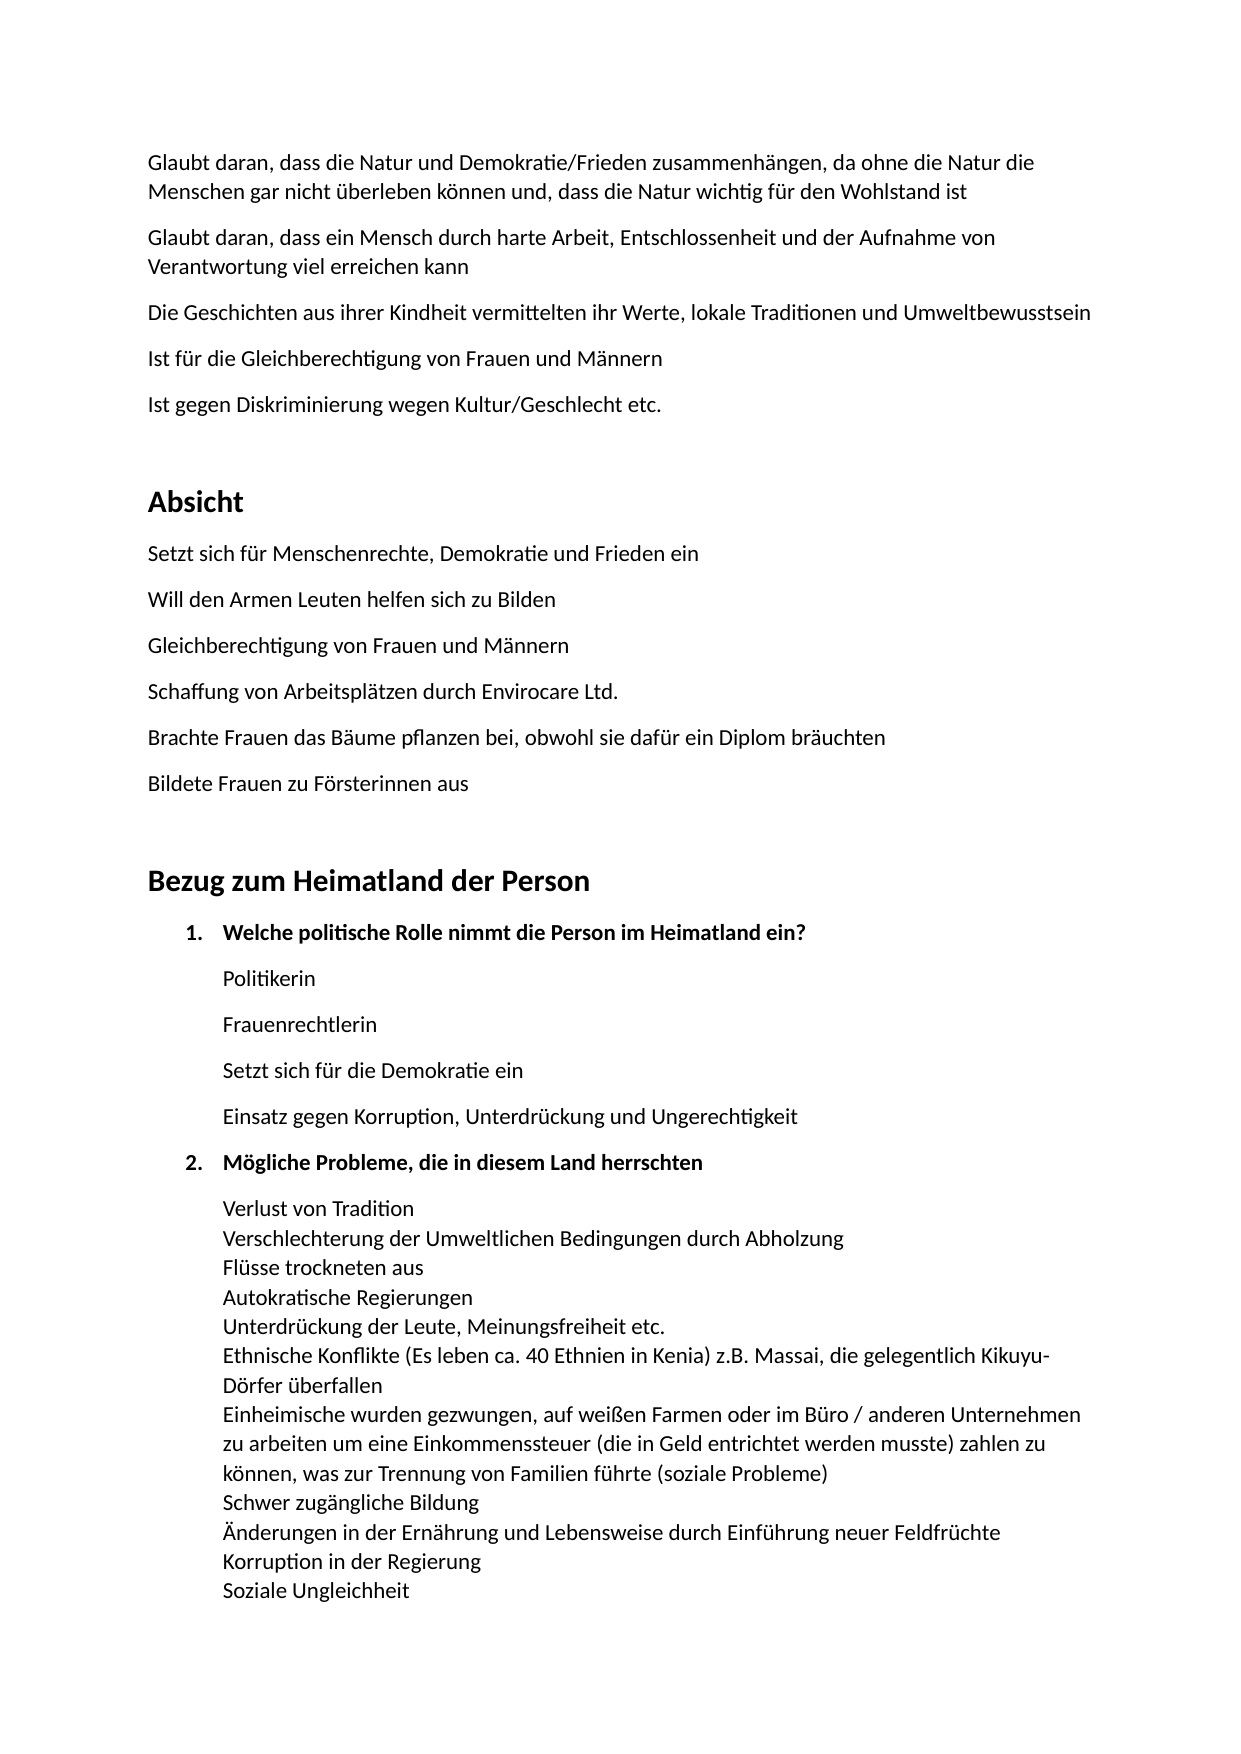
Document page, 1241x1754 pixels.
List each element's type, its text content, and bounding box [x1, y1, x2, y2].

text Schaffung von Arbeitsplätzen durch Envirocare Ltd. [148, 677, 1093, 705]
list Korruption in der Regierung [223, 1547, 1093, 1575]
list Änderungen in der Ernährung und Lebensweise durch Einführung neuer Feldfrüchte [223, 1518, 1093, 1546]
list Soziale Ungleichheit [223, 1576, 1093, 1604]
text Ist für die Gleichberechtigung von Frauen und Männern [148, 344, 1093, 372]
list Verlust von Tradition [223, 1194, 1093, 1222]
list Einheimische wurden gezwungen, auf weißen Farmen oder im Büro / anderen Unternehmen zu arbeiten um eine Einkommenssteuer (die in Geld entrichtet werden musste) zahlen zu können, was zur Trennung von Familien führte (soziale Probleme) [223, 1400, 1093, 1487]
list Flüsse trockneten aus [223, 1253, 1093, 1281]
text Setzt sich für die Demokratie ein [223, 1056, 1093, 1084]
text Frauenrechtlerin [223, 1010, 1093, 1038]
text Brachte Frauen das Bäume pflanzen bei, obwohl sie dafür ein Diplom bräuchten [148, 723, 1093, 751]
text Bezug zum Heimatland der Person [148, 862, 1093, 900]
list Schwer zugängliche Bildung [223, 1488, 1093, 1516]
list Welche politische Rolle nimmt die Person im Heimatland ein? [185, 918, 1093, 946]
text Setzt sich für Menschenrechte, Demokratie und Frieden ein [148, 539, 1093, 567]
text Gleichberechtigung von Frauen und Männern [148, 631, 1093, 659]
text Glaubt daran, dass ein Mensch durch harte Arbeit, Entschlossenheit und der Aufnahme von Verantwortung viel erreichen kann [148, 223, 1093, 280]
list Verschlechterung der Umweltlichen Bedingungen durch Abholzung [223, 1224, 1093, 1252]
list Unterdrückung der Leute, Meinungsfreiheit etc. [223, 1312, 1093, 1340]
text Ist gegen Diskriminierung wegen Kultur/Geschlecht etc. [148, 391, 1093, 418]
text Absicht [148, 483, 1093, 521]
text Bildete Frauen zu Försterinnen aus [148, 769, 1093, 797]
text Politikerin [223, 964, 1093, 992]
list Mögliche Probleme, die in diesem Land herrschten [185, 1148, 1093, 1176]
text Will den Armen Leuten helfen sich zu Bilden [148, 585, 1093, 613]
list Ethnische Konflikte (Es leben ca. 40 Ethnien in Kenia) z.B. Massai, die gelegentlich Kikuyu-Dörfer überfallen [223, 1341, 1093, 1399]
text Einsatz gegen Korruption, Unterdrückung und Ungerechtigkeit [223, 1102, 1093, 1130]
text Die Geschichten aus ihrer Kindheit vermittelten ihr Werte, lokale Traditionen und Umweltbewusstsein [148, 298, 1093, 326]
list Autokratische Regierungen [223, 1283, 1093, 1311]
text Glaubt daran, dass die Natur und Demokratie/Frieden zusammenhängen, da ohne die Natur die Menschen gar nicht überleben können und, dass die Natur wichtig für den Wohlstand ist [148, 148, 1093, 205]
